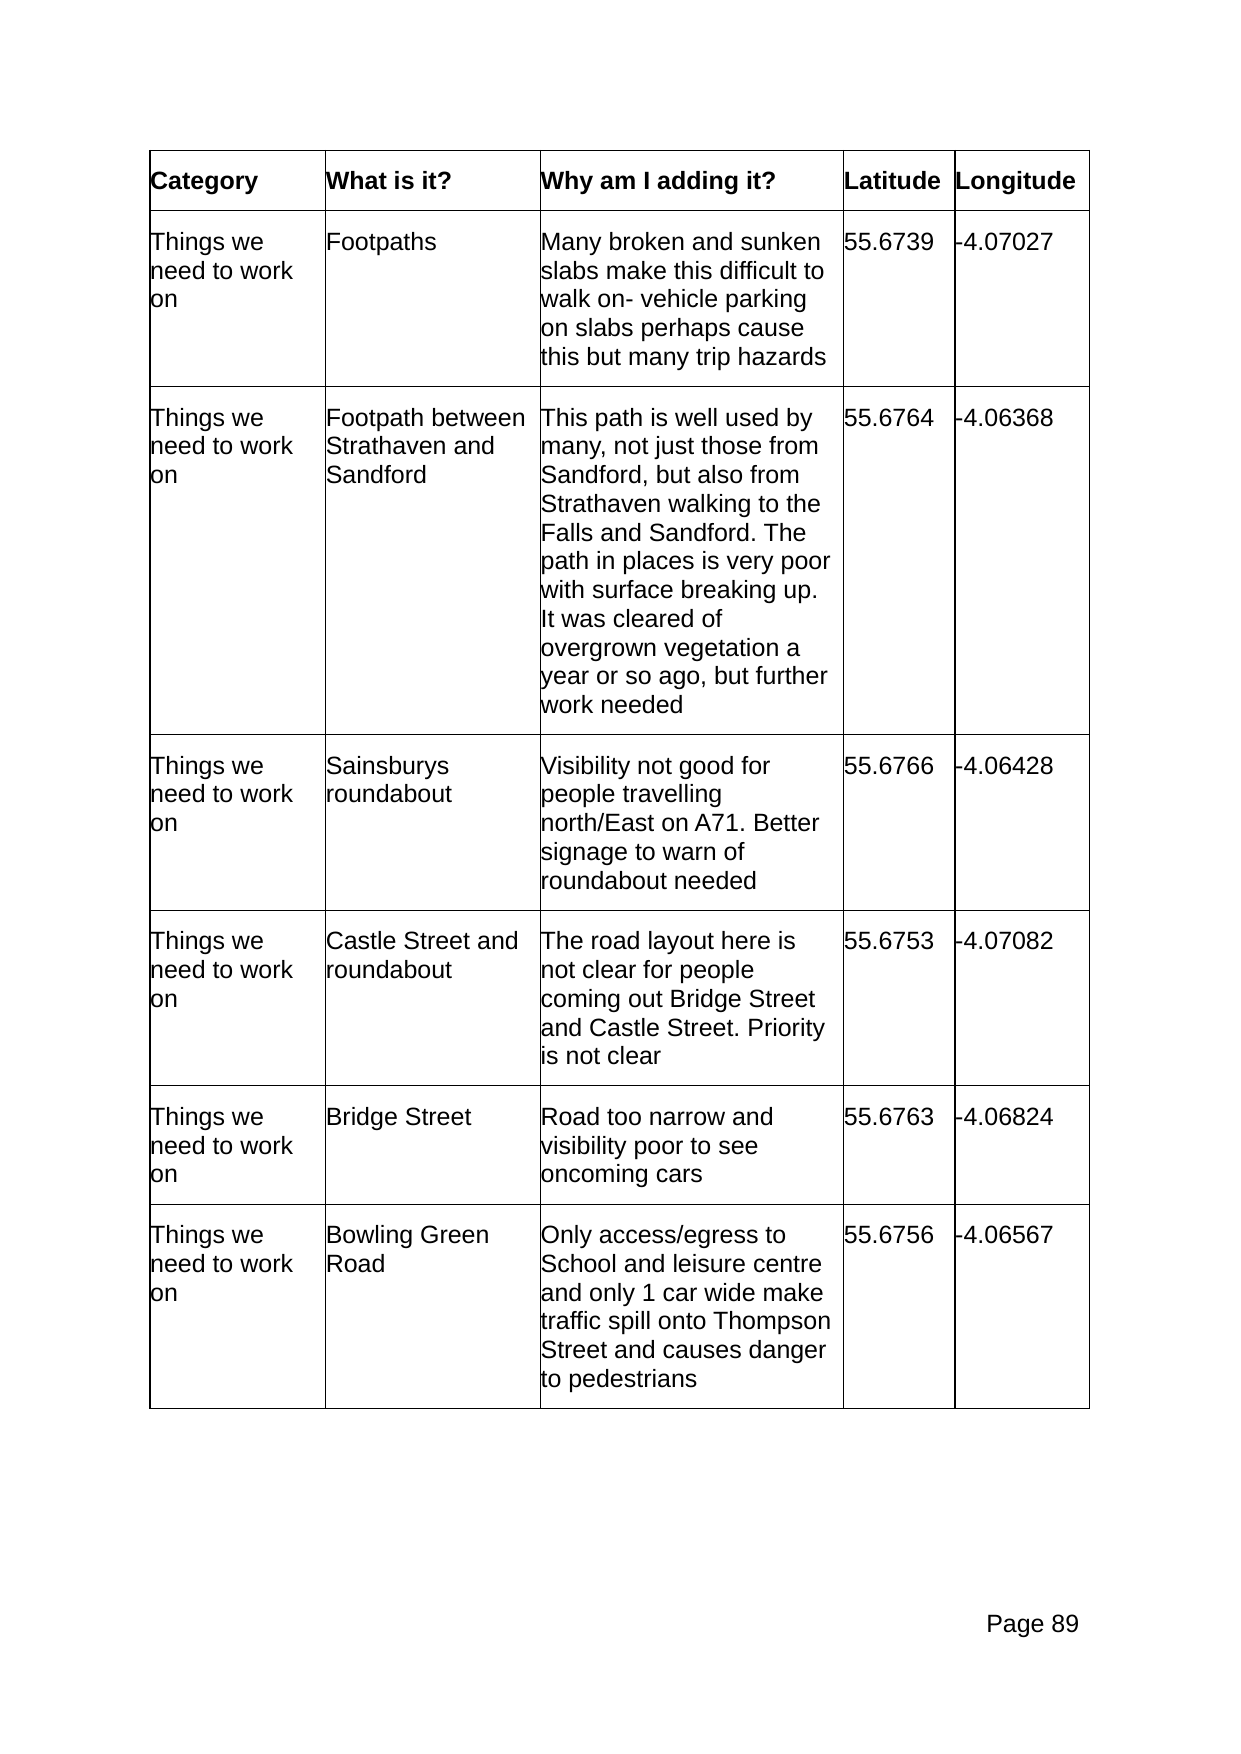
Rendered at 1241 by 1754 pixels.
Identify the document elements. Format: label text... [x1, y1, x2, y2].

table_cell Things we need to work on [151, 1205, 325, 1408]
table_cell -4.06824 [956, 1086, 1089, 1203]
table_header Latitude [844, 151, 954, 210]
table_cell 55.6763 [844, 1086, 954, 1203]
table_cell 55.6753 [844, 911, 954, 1085]
table_cell Footpath between Strathaven and Sandford [326, 387, 540, 734]
table_cell 55.6766 [844, 735, 954, 910]
table_cell This path is well used by many, not just those from Sandford, but also from Strathaven walking to the Falls and Sandford. The path in places is very poor with surface breaking up. It was cleared of overgrown vegetation a year or so ago, but further work needed [541, 387, 843, 734]
table_cell Things we need to work on [151, 211, 325, 386]
table_cell -4.07027 [956, 211, 1089, 386]
table_cell 55.6739 [844, 211, 954, 386]
table_cell Footpaths [326, 211, 540, 386]
table_header What is it? [326, 151, 540, 210]
table_cell Sainsburys roundabout [326, 735, 540, 910]
table_cell -4.06368 [956, 387, 1089, 734]
table_header Why am I adding it? [541, 151, 843, 210]
table_cell The road layout here is not clear for people coming out Bridge Street and Castle Street. Priority is not clear [541, 911, 843, 1085]
table_cell Things we need to work on [151, 1086, 325, 1203]
table_cell Things we need to work on [151, 911, 325, 1085]
table_cell -4.06567 [956, 1205, 1089, 1408]
table_cell Bowling Green Road [326, 1205, 540, 1408]
table_cell 55.6756 [844, 1205, 954, 1408]
table_header Category [151, 151, 325, 210]
table_cell Visibility not good for people travelling north/East on A71. Better signage to warn of roundabout needed [541, 735, 843, 910]
table_cell Bridge Street [326, 1086, 540, 1203]
table_cell Things we need to work on [151, 387, 325, 734]
table_cell Only access/egress to School and leisure centre and only 1 car wide make traffic spill onto Thompson Street and causes danger to pedestrians [541, 1205, 843, 1408]
table_cell -4.06428 [956, 735, 1089, 910]
table_cell 55.6764 [844, 387, 954, 734]
table_header Longitude [956, 151, 1089, 210]
table_cell Things we need to work on [151, 735, 325, 910]
table_cell -4.07082 [956, 911, 1089, 1085]
table_cell Castle Street and roundabout [326, 911, 540, 1085]
table_cell Many broken and sunken slabs make this difficult to walk on- vehicle parking on slabs perhaps cause this but many trip hazards [541, 211, 843, 386]
table_cell Road too narrow and visibility poor to see oncoming cars [541, 1086, 843, 1203]
